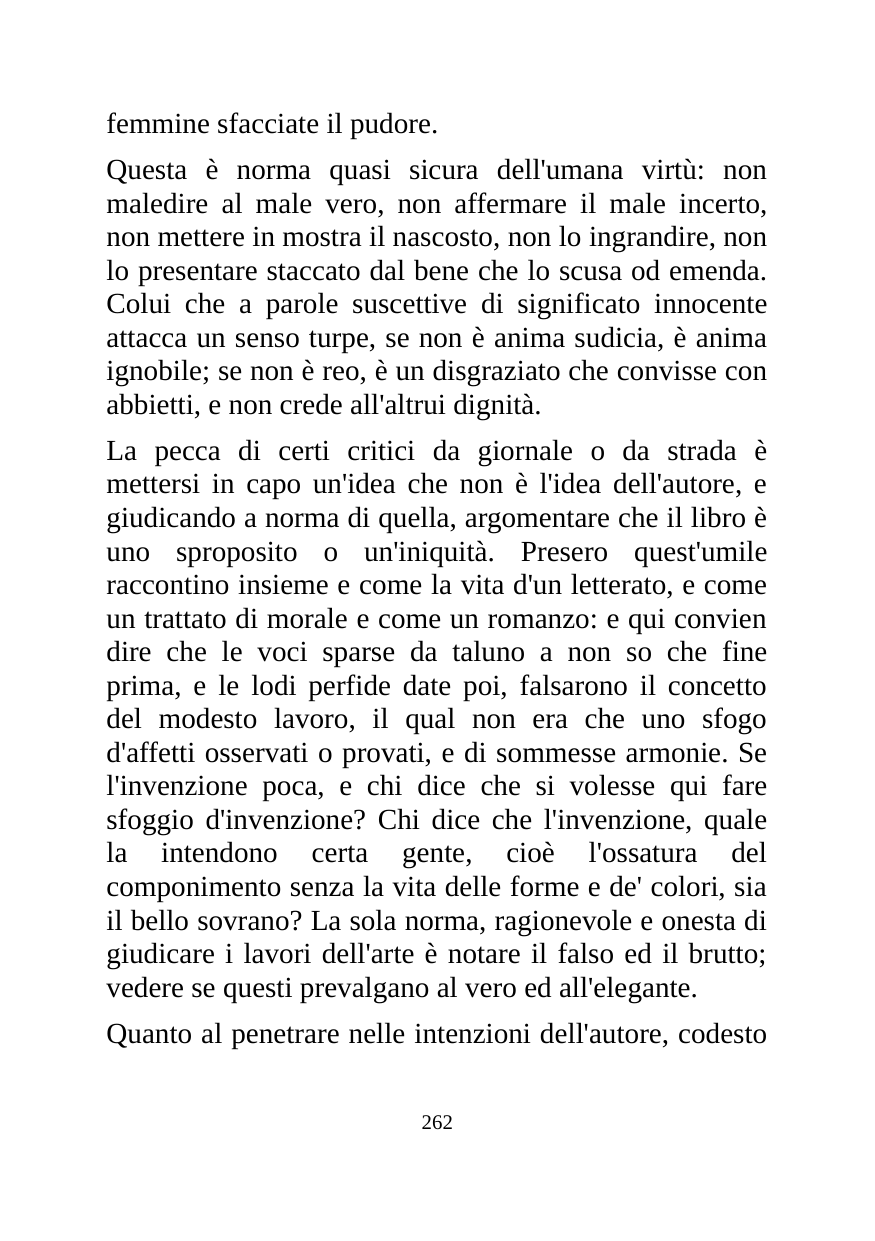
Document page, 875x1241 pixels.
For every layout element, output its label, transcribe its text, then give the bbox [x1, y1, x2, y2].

text Questa è norma quasi sicura dell'umana virtù: non maledire al male vero, non affermare il male incerto, non mettere in mostra il nascosto, non lo ingrandire, non lo presentare staccato dal bene che lo scusa od emenda. Colui che a parole suscettive di significato innocente attacca un senso turpe, se non è anima sudicia, è anima ignobile; se non è reo, è un disgraziato che convisse con abbietti, e non crede all'altrui dignità. [106, 152, 768, 421]
text femmine sfacciate il pudore. [106, 106, 768, 140]
text La pecca di certi critici da giornale o da strada è mettersi in capo un'idea che non è l'idea dell'autore, e giudicando a norma di quella, argomentare che il libro è uno sproposito o un'iniquità. Presero quest'umile raccontino insieme e come la vita d'un letterato, e come un trattato di morale e come un romanzo: e qui convien dire che le voci sparse da taluno a non so che fine prima, e le lodi perfide date poi, falsarono il concetto del modesto lavoro, il qual non era che uno sfogo d'affetti osservati o provati, e di sommesse armonie. Se l'invenzione poca, e chi dice che si volesse qui fare sfoggio d'invenzione? Chi dice che l'invenzione, quale la intendono certa gente, cioè l'ossatura del componimento senza la vita delle forme e de' colori, sia il bello sovrano? La sola norma, ragionevole e onesta di giudicare i lavori dell'arte è notare il falso ed il brutto; vedere se questi prevalgano al vero ed all'elegante. [106, 433, 768, 1003]
text Quanto al penetrare nelle intenzioni dell'autore, codesto [106, 1016, 768, 1049]
